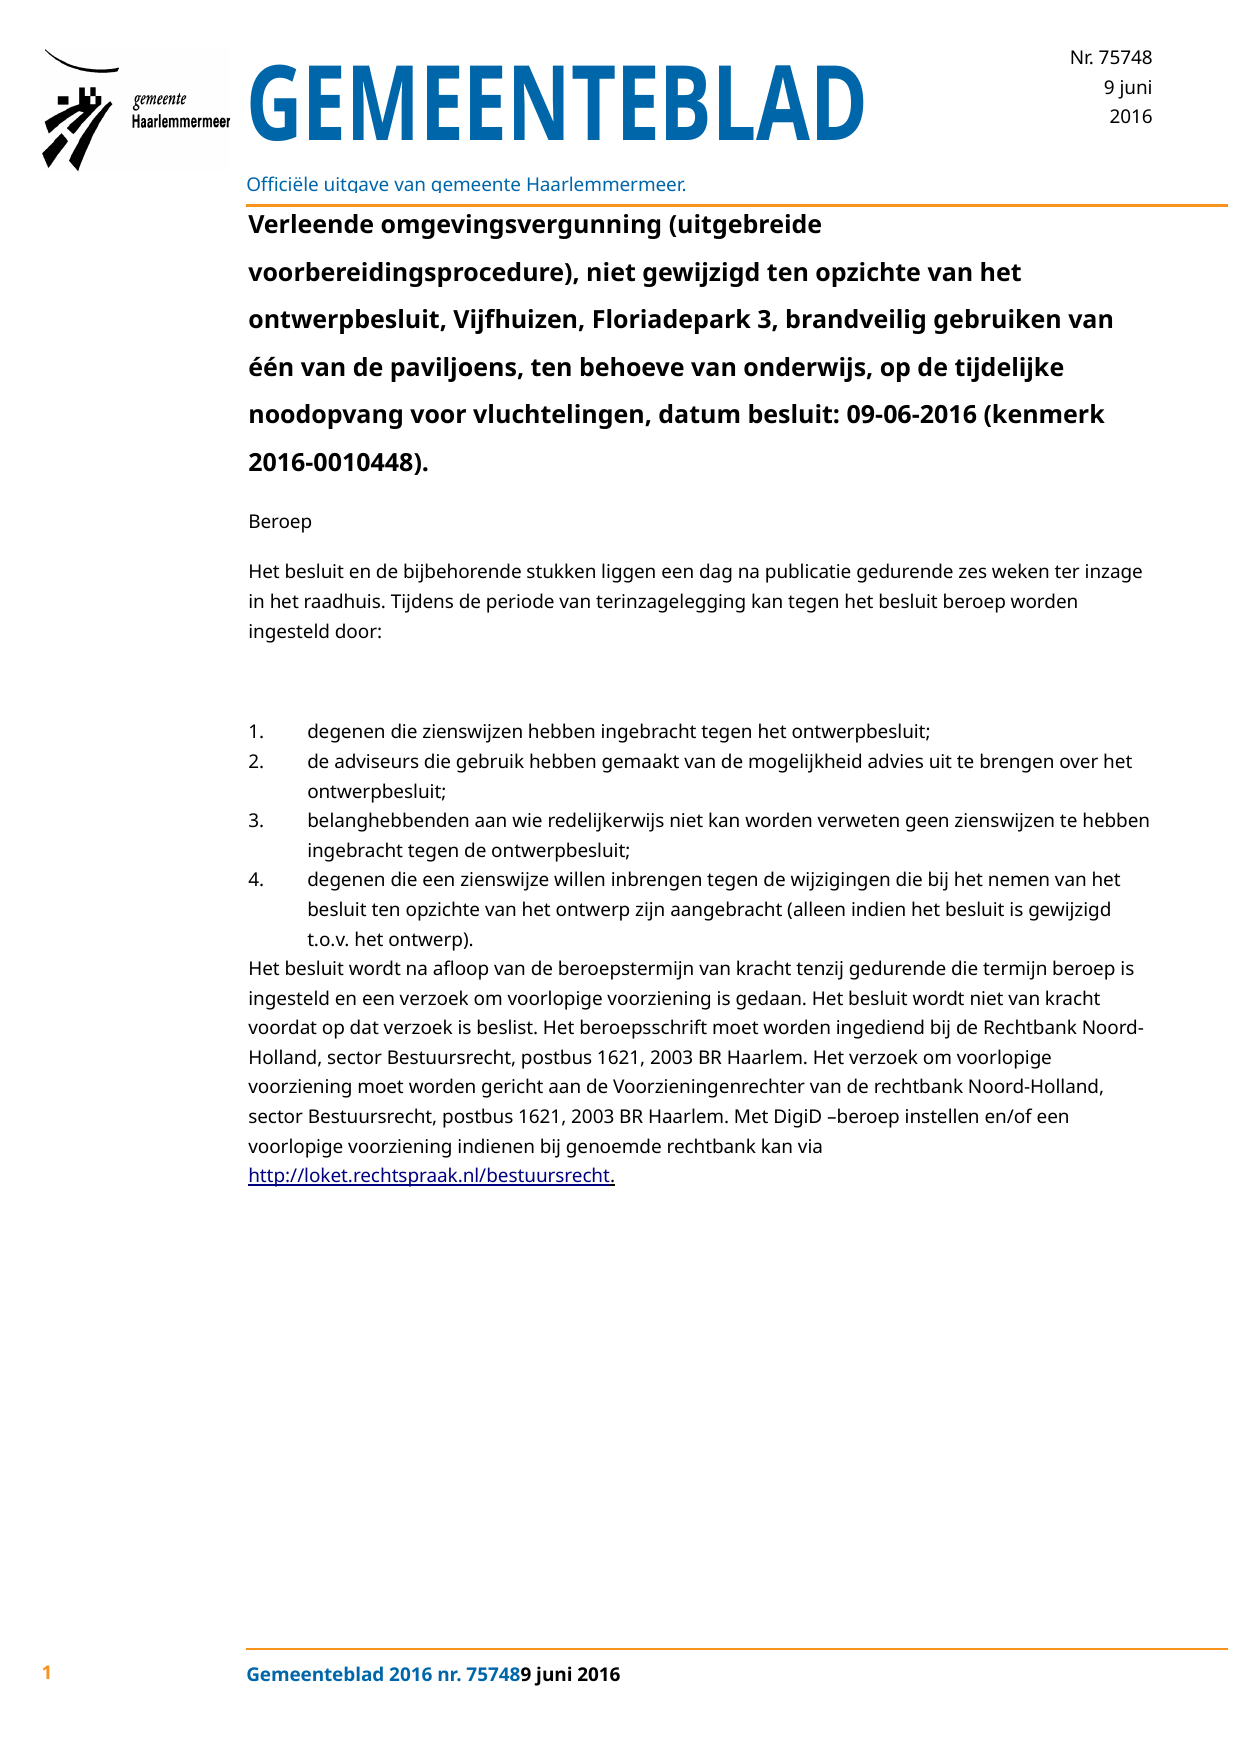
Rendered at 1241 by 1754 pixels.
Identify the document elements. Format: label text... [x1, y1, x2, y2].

list de adviseurs die gebruik hebben gemaakt van de mogelijkheid advies uit te brengen over het ontwerpbesluit; [248, 748, 1152, 804]
list degenen die een zienswijze willen inbrengen tegen de wijzigingen die bij het nemen van het besluit ten opzichte van het ontwerp zijn aangebracht (alleen indien het besluit is gewijzigd t.o.v. het ontwerp). [248, 867, 1152, 952]
text Het besluit en de bijbehorende stukken liggen een dag na publicatie gedurende zes weken ter inzage in het raadhuis. Tijdens de periode van terinzagelegging kan tegen het besluit beroep worden ingesteld door: [248, 559, 1152, 644]
text Het besluit wordt na afloop van de beroepstermijn van kracht tenzij gedurende die termijn beroep is ingesteld en een verzoek om voorlopige voorziening is gedaan. Het besluit wordt niet van kracht voordat op dat verzoek is beslist. Het beroepsschrift moet worden ingediend bij de Rechtbank Noord-Holland, sector Bestuursrecht, postbus 1621, 2003 BR Haarlem. Het verzoek om voorlopige voorziening moet worden gericht aan de Voorzieningenrechter van de rechtbank Noord-Holland, sector Bestuursrecht, postbus 1621, 2003 BR Haarlem. Met DigiD –beroep instellen en/of een voorlopige voorziening indienen bij genoemde rechtbank kan via http://loket.rechtspraak.nl/bestuursrecht. [248, 955, 1152, 1188]
text Beroep [248, 508, 1152, 534]
picture [41, 47, 231, 172]
list belanghebbenden aan wie redelijkerwijs niet kan worden verweten geen zienswijzen te hebben ingebracht tegen de ontwerpbesluit; [248, 807, 1152, 863]
text Verleende omgevingsvergunning (uitgebreide voorbereidingsprocedure), niet gewijzigd ten opzichte van het ontwerpbesluit, Vijfhuizen, Floriadepark 3, brandveilig gebruiken van één van de paviljoens, ten behoeve van onderwijs, op de tijdelijke noodopvang voor vluchtelingen, datum besluit: 09-06-2016 (kenmerk 2016-0010448). [248, 207, 1152, 479]
list degenen die zienswijzen hebben ingebracht tegen het ontwerpbesluit; [248, 719, 1152, 744]
